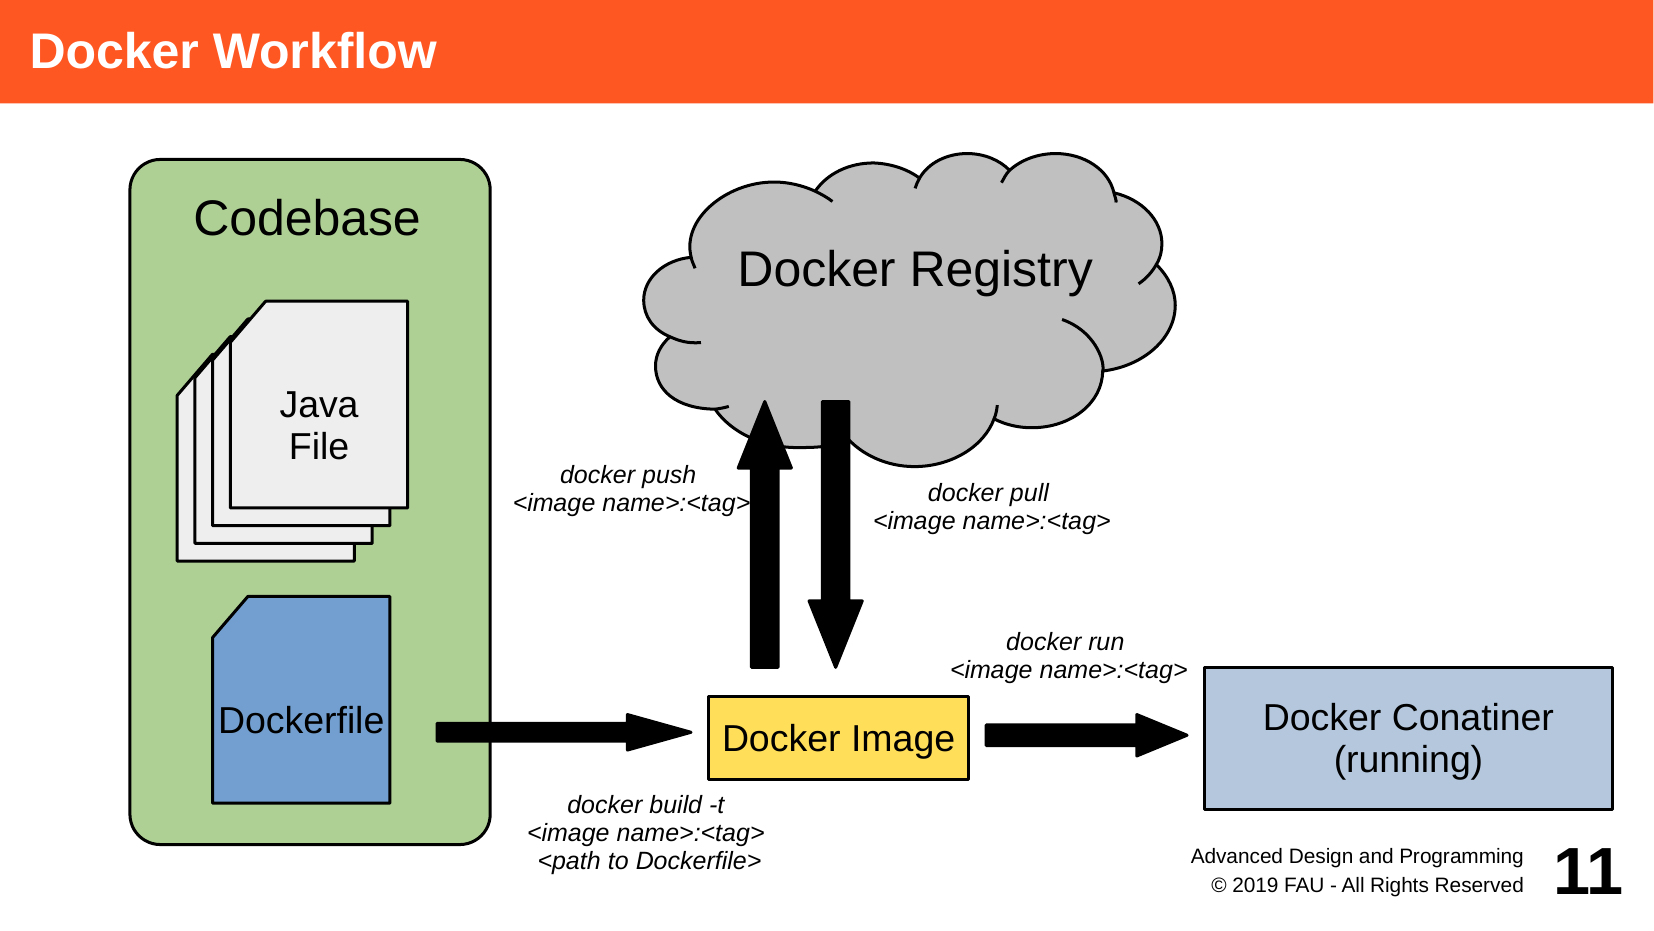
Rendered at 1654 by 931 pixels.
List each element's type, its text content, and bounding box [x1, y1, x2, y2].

text_box [751, 529, 779, 668]
text_box Docker Registry [702, 201, 1128, 337]
text_box docker push <image name>:<tag> [437, 448, 822, 529]
text_box docker build -t <image name>:<tag> <path to Dockerfile> [454, 779, 845, 887]
text_box Java File [230, 301, 408, 508]
text_box docker run <image name>:<tag> [874, 615, 1264, 696]
text_box [809, 547, 863, 668]
text_box Docker Image [708, 696, 969, 780]
text_box Dockerfile [212, 596, 390, 804]
text_box Codebase [159, 178, 455, 259]
text_box [986, 714, 1188, 756]
text_box [129, 159, 692, 845]
title Docker Workflow [0, 0, 1654, 104]
text_box Java File [177, 354, 355, 562]
text_box Docker Conatiner (running) [1204, 667, 1613, 810]
text_box Java File [212, 318, 390, 526]
text_box Java File [194, 336, 373, 544]
text_box [643, 153, 1176, 466]
text_box docker pull <image name>:<tag> [797, 466, 1188, 547]
